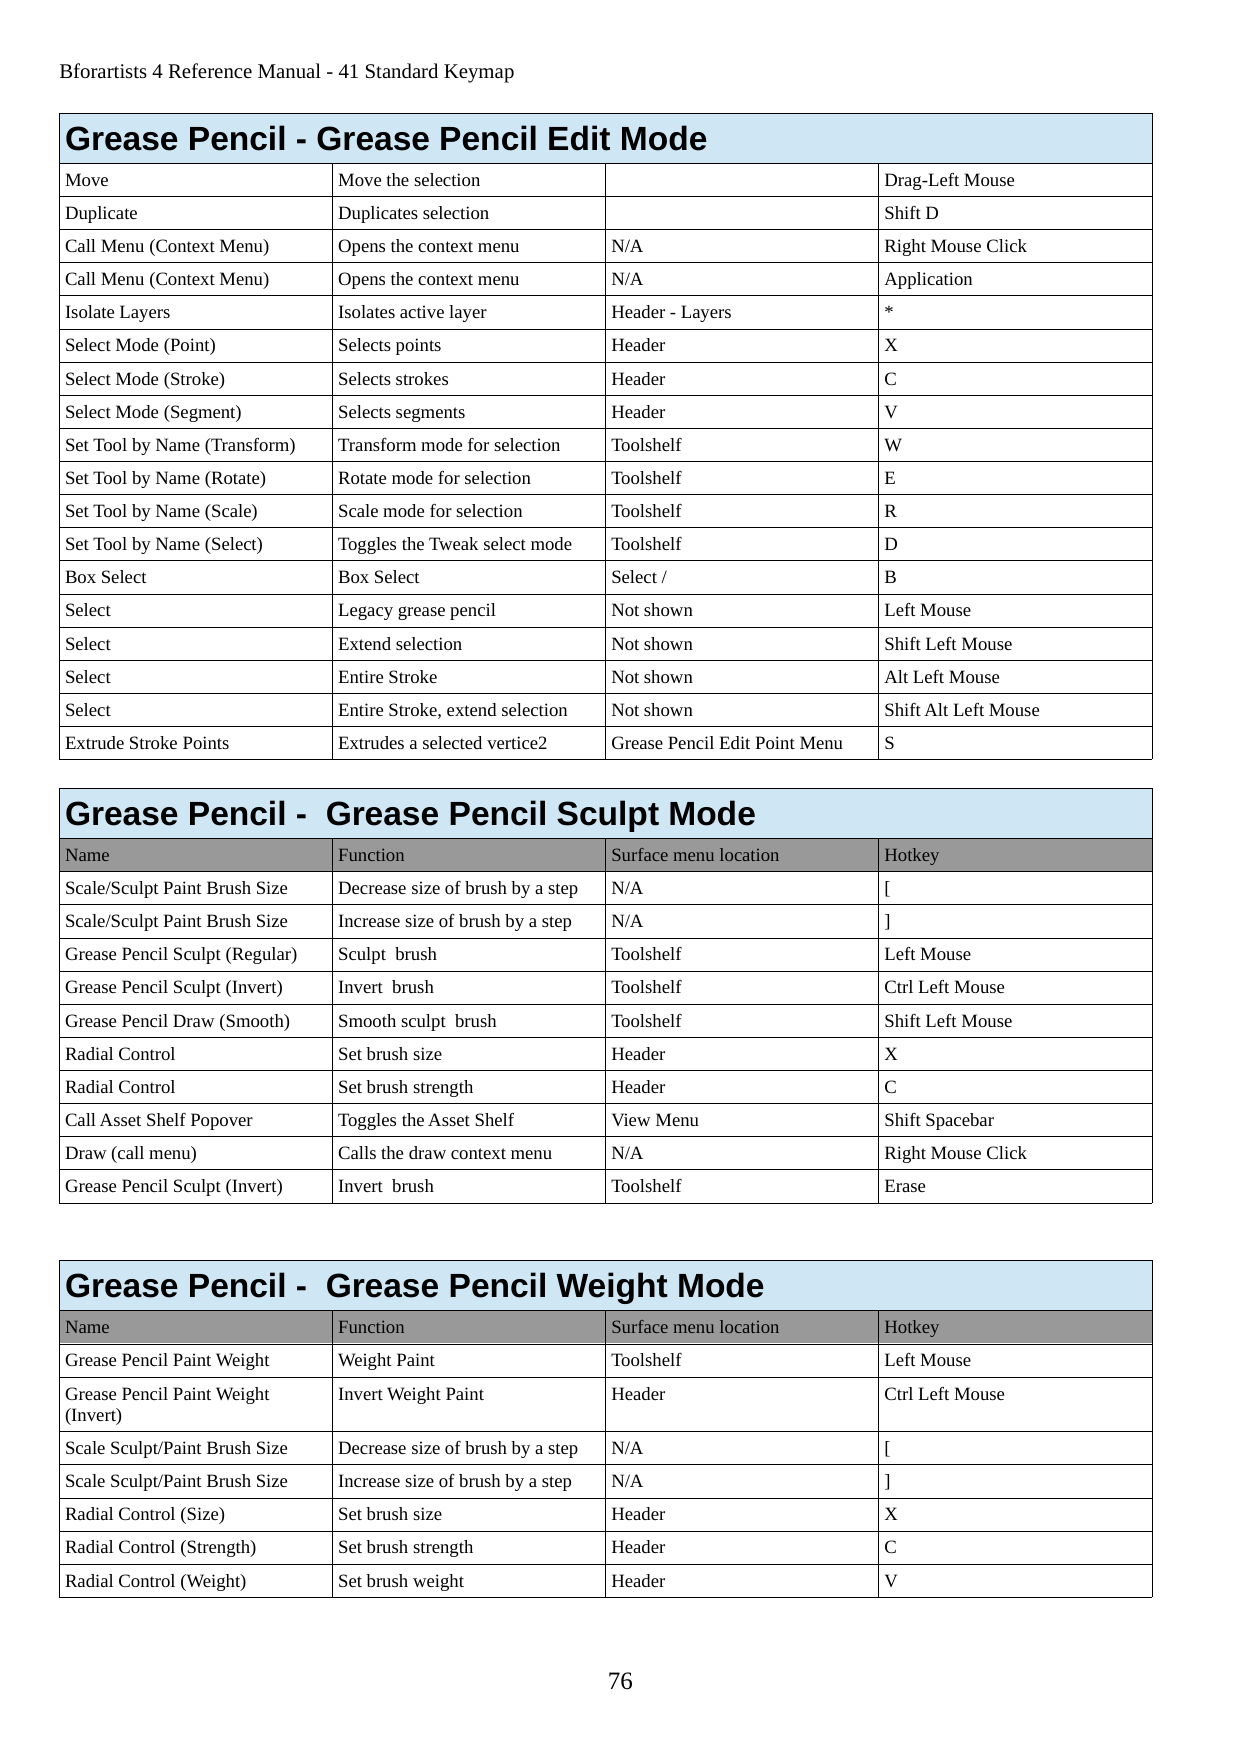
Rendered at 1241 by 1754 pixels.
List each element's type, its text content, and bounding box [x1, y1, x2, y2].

table_cell Scale/Sculpt Paint Brush Size [60, 872, 332, 904]
table_cell Ctrl Left Mouse [879, 972, 1152, 1004]
table_cell Select Mode (Point) [60, 330, 332, 362]
table_cell R [879, 495, 1152, 527]
table_cell Toolshelf [606, 972, 878, 1004]
table_cell Shift Spacebar [879, 1104, 1152, 1136]
table_cell Toggles the Tweak select mode [333, 528, 605, 560]
table_cell N/A [606, 1465, 878, 1497]
table_cell Grease Pencil Sculpt (Invert) [60, 972, 332, 1004]
table_cell * [879, 296, 1152, 328]
table_cell C [879, 1532, 1152, 1564]
table_cell C [879, 363, 1152, 395]
table_cell Shift Left Mouse [879, 628, 1152, 660]
table_cell Toolshelf [606, 462, 878, 494]
table_cell W [879, 429, 1152, 461]
table_cell Select [60, 595, 332, 627]
table_cell [606, 164, 878, 196]
table_cell Not shown [606, 694, 878, 726]
table_cell Alt Left Mouse [879, 661, 1152, 693]
table_cell Invert brush [333, 1170, 605, 1202]
table_cell Increase size of brush by a step [333, 1465, 605, 1497]
table_cell Select [60, 694, 332, 726]
table_cell [ [879, 1432, 1152, 1464]
table_cell Right Mouse Click [879, 230, 1152, 262]
table_cell Header [606, 330, 878, 362]
table_cell Opens the context menu [333, 263, 605, 295]
table_cell Ctrl Left Mouse [879, 1378, 1152, 1431]
table_cell Header [606, 1499, 878, 1531]
table_cell Toolshelf [606, 528, 878, 560]
table_cell Selects points [333, 330, 605, 362]
table_cell N/A [606, 1137, 878, 1169]
table_header Grease Pencil - Grease Pencil Sculpt Mode [60, 789, 1152, 838]
table_cell Hotkey [879, 1311, 1152, 1343]
table_cell Entire Stroke, extend selection [333, 694, 605, 726]
table_cell Left Mouse [879, 939, 1152, 971]
table_cell Header [606, 1038, 878, 1070]
table_cell Shift Alt Left Mouse [879, 694, 1152, 726]
table_cell Transform mode for selection [333, 429, 605, 461]
table_cell Toolshelf [606, 1170, 878, 1202]
table_cell Select Mode (Stroke) [60, 363, 332, 395]
table_cell Right Mouse Click [879, 1137, 1152, 1169]
table_cell B [879, 561, 1152, 593]
table_cell Decrease size of brush by a step [333, 1432, 605, 1464]
table_cell Surface menu location [606, 839, 878, 871]
table_cell Radial Control (Strength) [60, 1532, 332, 1564]
table_cell Radial Control [60, 1038, 332, 1070]
table_cell Not shown [606, 661, 878, 693]
table_cell Radial Control (Weight) [60, 1565, 332, 1597]
table_cell [606, 197, 878, 229]
table_cell Invert Weight Paint [333, 1378, 605, 1431]
table_cell Set brush strength [333, 1532, 605, 1564]
table_cell Set Tool by Name (Transform) [60, 429, 332, 461]
table_cell Isolate Layers [60, 296, 332, 328]
table_cell View Menu [606, 1104, 878, 1136]
table_cell Weight Paint [333, 1345, 605, 1377]
table_cell Hotkey [879, 839, 1152, 871]
table_cell Entire Stroke [333, 661, 605, 693]
table_cell Extrude Stroke Points [60, 727, 332, 759]
table_cell X [879, 1499, 1152, 1531]
table_cell Rotate mode for selection [333, 462, 605, 494]
table_cell Selects segments [333, 396, 605, 428]
table_cell D [879, 528, 1152, 560]
table_cell Grease Pencil Sculpt (Invert) [60, 1170, 332, 1202]
table_cell Grease Pencil Edit Point Menu [606, 727, 878, 759]
table_cell N/A [606, 905, 878, 937]
table_cell Not shown [606, 628, 878, 660]
table_cell Toolshelf [606, 1005, 878, 1037]
table_cell Radial Control [60, 1071, 332, 1103]
table_cell S [879, 727, 1152, 759]
table_cell Duplicate [60, 197, 332, 229]
table_cell Select Mode (Segment) [60, 396, 332, 428]
table_cell Set brush size [333, 1038, 605, 1070]
table_cell Surface menu location [606, 1311, 878, 1343]
table_cell Application [879, 263, 1152, 295]
table_cell Legacy grease pencil [333, 595, 605, 627]
table_cell Header [606, 1378, 878, 1431]
table_cell Extend selection [333, 628, 605, 660]
table_cell Header [606, 1565, 878, 1597]
table_cell Duplicates selection [333, 197, 605, 229]
table_header Grease Pencil - Grease Pencil Weight Mode [60, 1261, 1152, 1310]
table_cell Header - Layers [606, 296, 878, 328]
table_cell X [879, 1038, 1152, 1070]
table_cell Function [333, 839, 605, 871]
table_cell Increase size of brush by a step [333, 905, 605, 937]
table_cell X [879, 330, 1152, 362]
table_cell V [879, 1565, 1152, 1597]
table_cell ] [879, 1465, 1152, 1497]
table_cell Extrudes a selected vertice2 [333, 727, 605, 759]
table_cell Move the selection [333, 164, 605, 196]
table_cell Draw (call menu) [60, 1137, 332, 1169]
table_cell Sculpt brush [333, 939, 605, 971]
table_cell [ [879, 872, 1152, 904]
table_cell Scale/Sculpt Paint Brush Size [60, 905, 332, 937]
table_cell Isolates active layer [333, 296, 605, 328]
table_cell Header [606, 1071, 878, 1103]
table_cell Grease Pencil Sculpt (Regular) [60, 939, 332, 971]
table_cell Toggles the Asset Shelf [333, 1104, 605, 1136]
table_cell N/A [606, 263, 878, 295]
table_cell Left Mouse [879, 1345, 1152, 1377]
table_cell Select [60, 661, 332, 693]
table_cell Box Select [333, 561, 605, 593]
table_cell Call Asset Shelf Popover [60, 1104, 332, 1136]
table_cell Header [606, 396, 878, 428]
table_cell Select / [606, 561, 878, 593]
table_cell Set Tool by Name (Scale) [60, 495, 332, 527]
table_cell Grease Pencil Paint Weight (Invert) [60, 1378, 332, 1431]
table_cell Smooth sculpt brush [333, 1005, 605, 1037]
table_cell Header [606, 1532, 878, 1564]
table_cell Toolshelf [606, 939, 878, 971]
table_cell Move [60, 164, 332, 196]
table_cell Calls the draw context menu [333, 1137, 605, 1169]
table_cell Scale Sculpt/Paint Brush Size [60, 1465, 332, 1497]
table_cell Toolshelf [606, 1345, 878, 1377]
table_cell Box Select [60, 561, 332, 593]
table_cell Call Menu (Context Menu) [60, 230, 332, 262]
table_cell Set brush size [333, 1499, 605, 1531]
table_cell Shift D [879, 197, 1152, 229]
table_cell Call Menu (Context Menu) [60, 263, 332, 295]
table_cell Set Tool by Name (Rotate) [60, 462, 332, 494]
table_cell N/A [606, 872, 878, 904]
table_cell Set brush weight [333, 1565, 605, 1597]
table_cell Select [60, 628, 332, 660]
table_cell Opens the context menu [333, 230, 605, 262]
table_cell Not shown [606, 595, 878, 627]
table_cell N/A [606, 1432, 878, 1464]
table_cell Grease Pencil Draw (Smooth) [60, 1005, 332, 1037]
table_cell Erase [879, 1170, 1152, 1202]
table_cell Invert brush [333, 972, 605, 1004]
table_cell Toolshelf [606, 495, 878, 527]
table_cell Grease Pencil Paint Weight [60, 1345, 332, 1377]
table_cell N/A [606, 230, 878, 262]
table_cell Left Mouse [879, 595, 1152, 627]
table_cell Function [333, 1311, 605, 1343]
table_cell Header [606, 363, 878, 395]
table_cell C [879, 1071, 1152, 1103]
table_cell Drag-Left Mouse [879, 164, 1152, 196]
table_cell Scale mode for selection [333, 495, 605, 527]
table_cell Name [60, 1311, 332, 1343]
table_cell Set brush strength [333, 1071, 605, 1103]
table_cell Selects strokes [333, 363, 605, 395]
table_cell Name [60, 839, 332, 871]
table_cell Toolshelf [606, 429, 878, 461]
table_cell E [879, 462, 1152, 494]
table_cell V [879, 396, 1152, 428]
table_cell Shift Left Mouse [879, 1005, 1152, 1037]
table_cell ] [879, 905, 1152, 937]
table_header Grease Pencil - Grease Pencil Edit Mode [60, 114, 1152, 163]
table_cell Radial Control (Size) [60, 1499, 332, 1531]
table_cell Scale Sculpt/Paint Brush Size [60, 1432, 332, 1464]
table_cell Decrease size of brush by a step [333, 872, 605, 904]
table_cell Set Tool by Name (Select) [60, 528, 332, 560]
